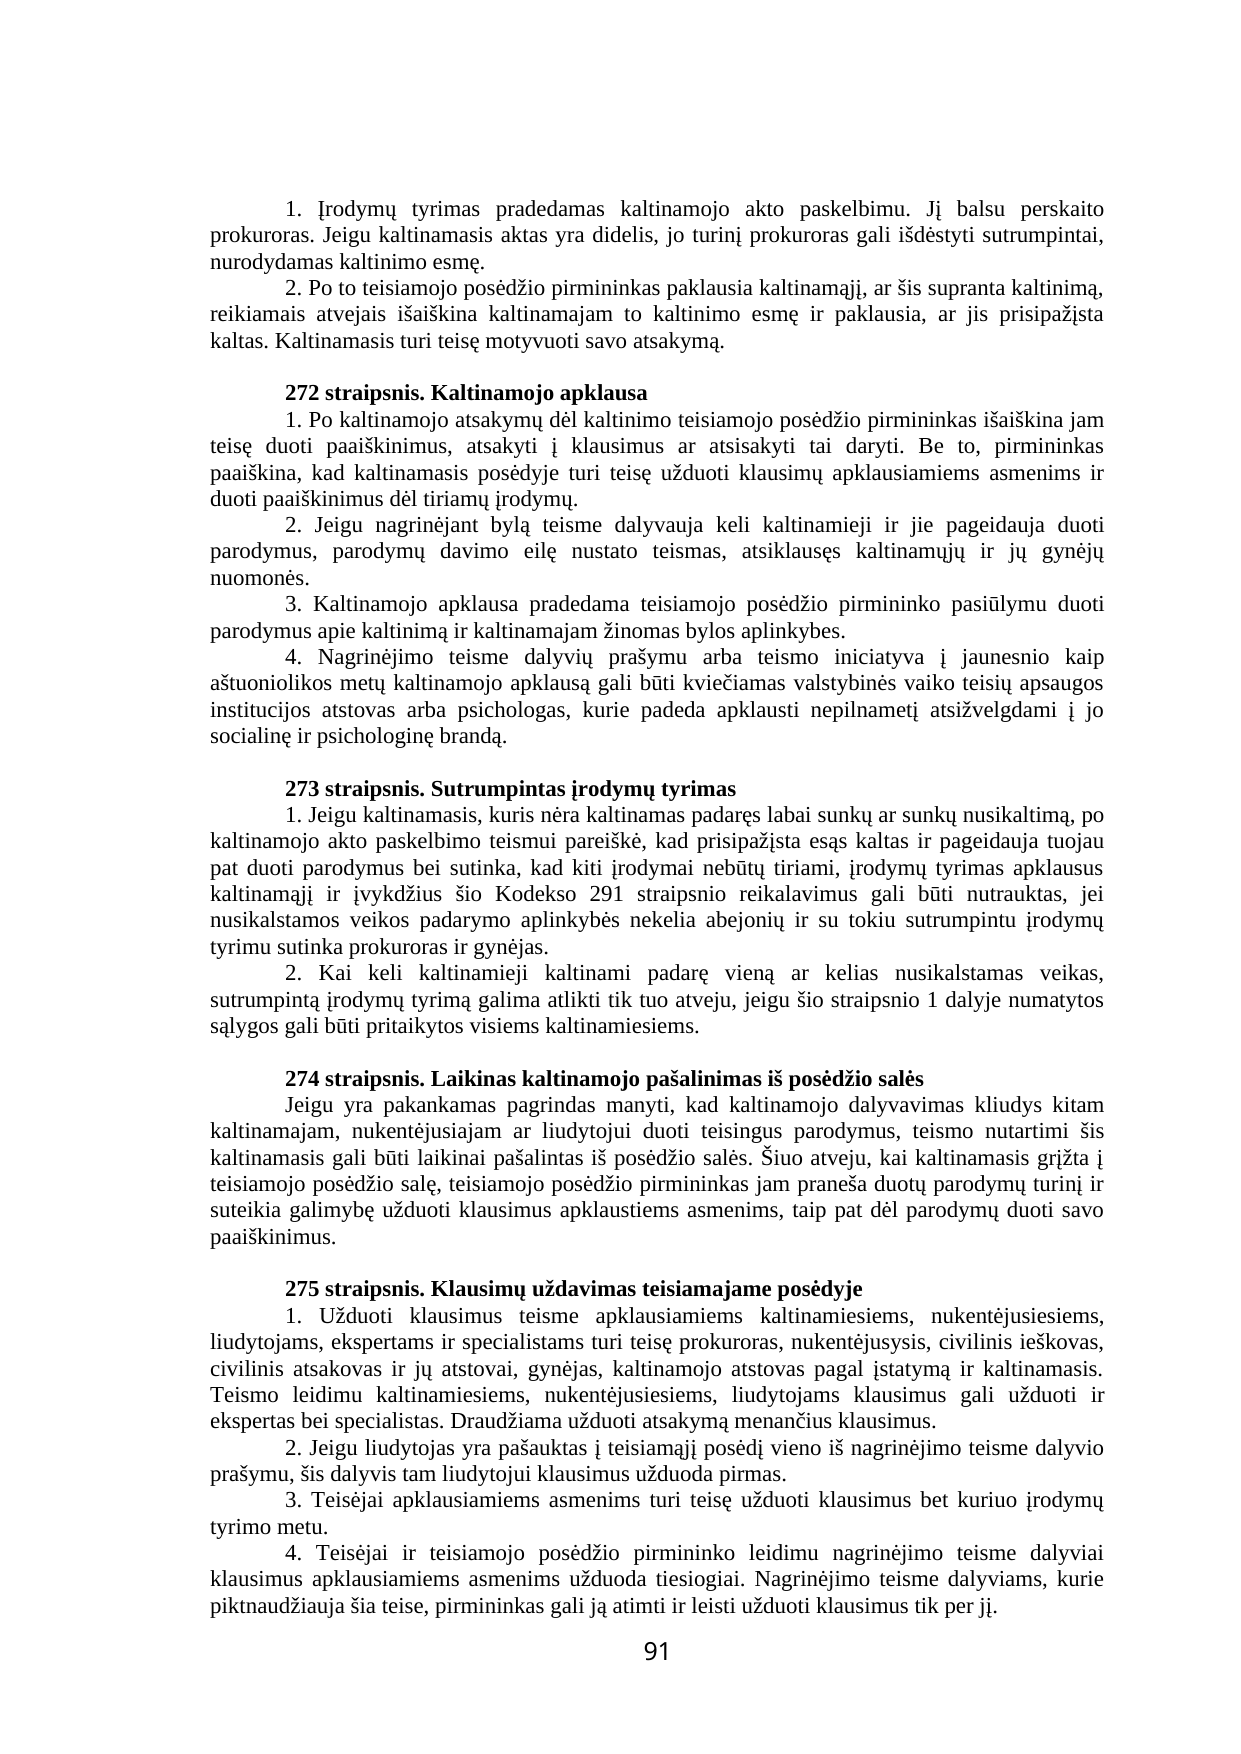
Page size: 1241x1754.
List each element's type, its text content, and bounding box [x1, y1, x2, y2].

text 3. Kaltinamojo apklausa pradedama teisiamojo posėdžio pirmininko pasiūlymu duoti parodymus apie kaltinimą ir kaltinamajam žinomas bylos aplinkybes. [210, 590, 1106, 643]
text Jeigu yra pakankamas pagrindas manyti, kad kaltinamojo dalyvavimas kliudys kitam kaltinamajam, nukentėjusiajam ar liudytojui duoti teisingus parodymus, teismo nutartimi šis kaltinamasis gali būti laikinai pašalintas iš posėdžio salės. Šiuo atveju, kai kaltinamasis grįžta į teisiamojo posėdžio salę, teisiamojo posėdžio pirmininkas jam praneša duotų parodymų turinį ir suteikia galimybę užduoti klausimus apklaustiems asmenims, taip pat dėl parodymų duoti savo paaiškinimus. [210, 1091, 1106, 1249]
text 4. Nagrinėjimo teisme dalyvių prašymu arba teismo iniciatyva į jaunesnio kaip aštuoniolikos metų kaltinamojo apklausą gali būti kviečiamas valstybinės vaiko teisių apsaugos institucijos atstovas arba psichologas, kurie padeda apklausti nepilnametį atsižvelgdami į jo socialinę ir psichologinę brandą. [210, 643, 1106, 748]
text 274 straipsnis. Laikinas kaltinamojo pašalinimas iš posėdžio salės [210, 1065, 1106, 1091]
text 2. Jeigu nagrinėjant bylą teisme dalyvauja keli kaltinamieji ir jie pageidauja duoti parodymus, parodymų davimo eilę nustato teismas, atsiklausęs kaltinamųjų ir jų gynėjų nuomonės. [210, 511, 1106, 590]
text 272 straipsnis. Kaltinamojo apklausa [210, 379, 1106, 406]
text 273 straipsnis. Sutrumpintas įrodymų tyrimas [210, 775, 1106, 801]
text 1. Jeigu kaltinamasis, kuris nėra kaltinamas padaręs labai sunkų ar sunkų nusikaltimą, po kaltinamojo akto paskelbimo teismui pareiškė, kad prisipažįsta esąs kaltas ir pageidauja tuojau pat duoti parodymus bei sutinka, kad kiti įrodymai nebūtų tiriami, įrodymų tyrimas apklausus kaltinamąjį ir įvykdžius šio Kodekso 291 straipsnio reikalavimus gali būti nutrauktas, jei nusikalstamos veikos padarymo aplinkybės nekelia abejonių ir su tokiu sutrumpintu įrodymų tyrimu sutinka prokuroras ir gynėjas. [210, 801, 1106, 959]
text 3. Teisėjai apklausiamiems asmenims turi teisę užduoti klausimus bet kuriuo įrodymų tyrimo metu. [210, 1486, 1106, 1539]
text 2. Kai keli kaltinamieji kaltinami padarę vieną ar kelias nusikalstamas veikas, sutrumpintą įrodymų tyrimą galima atlikti tik tuo atveju, jeigu šio straipsnio 1 dalyje numatytos sąlygos gali būti pritaikytos visiems kaltinamiesiems. [210, 959, 1106, 1038]
text 1. Užduoti klausimus teisme apklausiamiems kaltinamiesiems, nukentėjusiesiems, liudytojams, ekspertams ir specialistams turi teisę prokuroras, nukentėjusysis, civilinis ieškovas, civilinis atsakovas ir jų atstovai, gynėjas, kaltinamojo atstovas pagal įstatymą ir kaltinamasis. Teismo leidimu kaltinamiesiems, nukentėjusiesiems, liudytojams klausimus gali užduoti ir ekspertas bei specialistas. Draudžiama užduoti atsakymą menančius klausimus. [210, 1302, 1106, 1434]
text 4. Teisėjai ir teisiamojo posėdžio pirmininko leidimu nagrinėjimo teisme dalyviai klausimus apklausiamiems asmenims užduoda tiesiogiai. Nagrinėjimo teisme dalyviams, kurie piktnaudžiauja šia teise, pirmininkas gali ją atimti ir leisti užduoti klausimus tik per jį. [210, 1539, 1106, 1618]
text 275 straipsnis. Klausimų uždavimas teisiamajame posėdyje [210, 1276, 1106, 1302]
text 2. Po to teisiamojo posėdžio pirmininkas paklausia kaltinamąjį, ar šis supranta kaltinimą, reikiamais atvejais išaiškina kaltinamajam to kaltinimo esmę ir paklausia, ar jis prisipažįsta kaltas. Kaltinamasis turi teisę motyvuoti savo atsakymą. [210, 274, 1106, 353]
text 1. Įrodymų tyrimas pradedamas kaltinamojo akto paskelbimu. Jį balsu perskaito prokuroras. Jeigu kaltinamasis aktas yra didelis, jo turinį prokuroras gali išdėstyti sutrumpintai, nurodydamas kaltinimo esmę. [210, 195, 1106, 274]
text 2. Jeigu liudytojas yra pašauktas į teisiamąjį posėdį vieno iš nagrinėjimo teisme dalyvio prašymu, šis dalyvis tam liudytojui klausimus užduoda pirmas. [210, 1434, 1106, 1486]
text 1. Po kaltinamojo atsakymų dėl kaltinimo teisiamojo posėdžio pirmininkas išaiškina jam teisę duoti paaiškinimus, atsakyti į klausimus ar atsisakyti tai daryti. Be to, pirmininkas paaiškina, kad kaltinamasis posėdyje turi teisę užduoti klausimų apklausiamiems asmenims ir duoti paaiškinimus dėl tiriamų įrodymų. [210, 406, 1106, 511]
